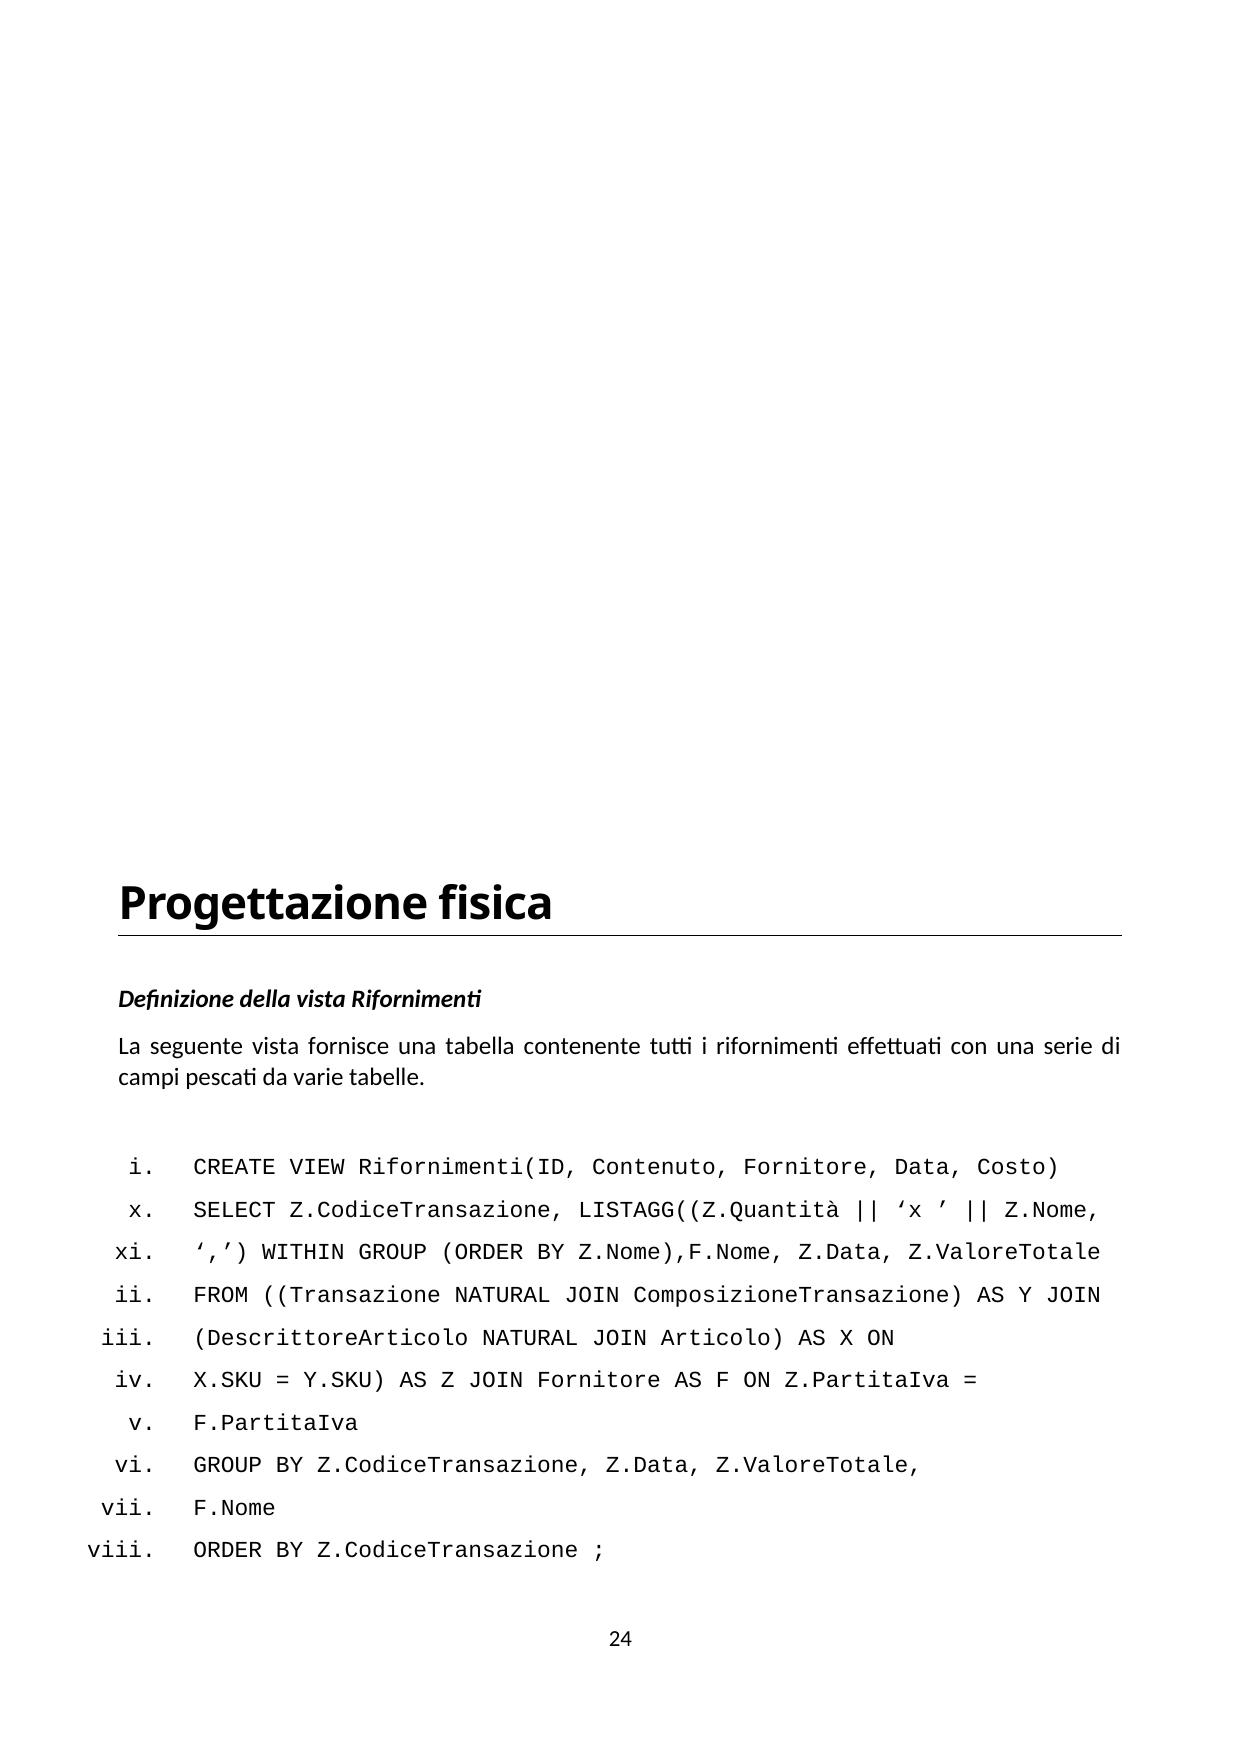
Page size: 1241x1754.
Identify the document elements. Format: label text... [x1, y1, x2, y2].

list CREATE VIEW Rifornimenti(ID, Contenuto, Fornitore, Data, Costo) [156, 1155, 1122, 1181]
text Definizione della vista Rifornimenti [118, 983, 1122, 1014]
list GROUP BY Z.CodiceTransazione, Z.Data, Z.ValoreTotale, [156, 1454, 1122, 1479]
list F.PartitaIva [156, 1411, 1122, 1437]
list X.SKU = Y.SKU) AS Z JOIN Fornitore AS F ON Z.PartitaIva = [156, 1368, 1122, 1394]
title Progettazione fisica [118, 871, 1122, 935]
list (DescrittoreArticolo NATURAL JOIN Articolo) AS X ON [156, 1326, 1122, 1352]
list SELECT Z.CodiceTransazione, LISTAGG((Z.Quantità || ‘x ’ || Z.Nome, [156, 1198, 1122, 1224]
list ORDER BY Z.CodiceTransazione ; [156, 1539, 1122, 1565]
list F.Nome [156, 1496, 1122, 1522]
list ‘,’) WITHIN GROUP (ORDER BY Z.Nome),F.Nome, Z.Data, Z.ValoreTotale [156, 1241, 1122, 1267]
list FROM ((Transazione NATURAL JOIN ComposizioneTransazione) AS Y JOIN [156, 1283, 1122, 1309]
text La seguente vista fornisce una tabella contenente tutti i rifornimenti effettuati con una serie di campi pescati da varie tabelle. [118, 1031, 1122, 1092]
